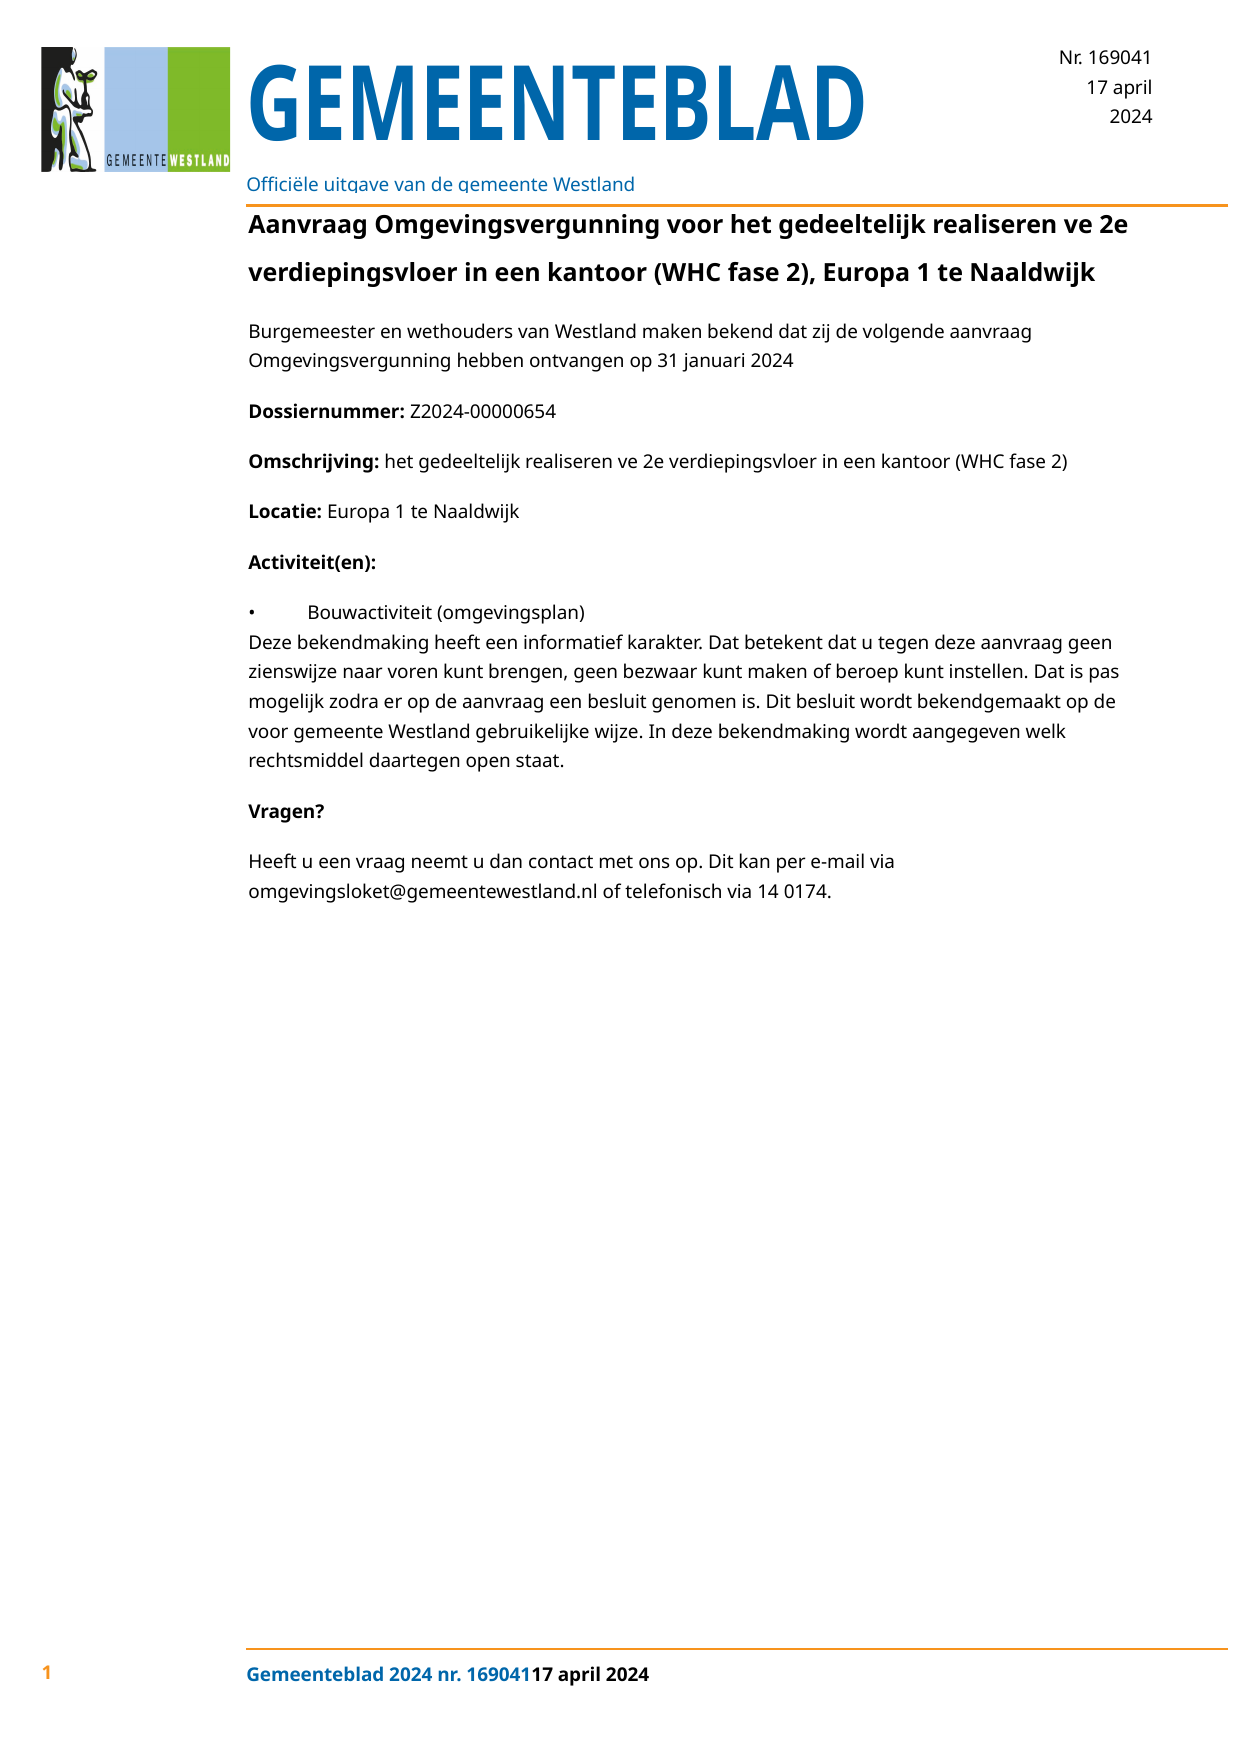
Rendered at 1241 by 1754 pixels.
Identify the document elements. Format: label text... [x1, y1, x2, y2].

text Dossiernummer: Z2024-00000654 [248, 398, 1152, 424]
text Burgemeester en wethouders van Westland maken bekend dat zij de volgende aanvraag Omgevingsvergunning hebben ontvangen op 31 januari 2024 [248, 318, 1152, 373]
text Activiteit(en): [248, 549, 1152, 575]
list Bouwactiviteit (omgevingsplan) [248, 599, 1152, 625]
text Deze bekendmaking heeft een informatief karakter. Dat betekent dat u tegen deze aanvraag geen zienswijze naar voren kunt brengen, geen bezwaar kunt maken of beroep kunt instellen. Dat is pas mogelijk zodra er op de aanvraag een besluit genomen is. Dit besluit wordt bekendgemaakt op de voor gemeente Westland gebruikelijke wijze. In deze bekendmaking wordt aangegeven welk rechtsmiddel daartegen open staat. [248, 629, 1152, 773]
text Vragen? [248, 798, 1152, 824]
text Omschrijving: het gedeeltelijk realiseren ve 2e verdiepingsvloer in een kantoor (WHC fase 2) [248, 448, 1152, 474]
picture [41, 47, 231, 172]
text Heeft u een vraag neemt u dan contact met ons op. Dit kan per e-mail via omgevingsloket@gemeentewestland.nl of telefonisch via 14 0174. [248, 848, 1152, 904]
text Locatie: Europa 1 te Naaldwijk [248, 499, 1152, 524]
text Aanvraag Omgevingsvergunning voor het gedeeltelijk realiseren ve 2e verdiepingsvloer in een kantoor (WHC fase 2), Europa 1 te Naaldwijk [248, 207, 1152, 288]
